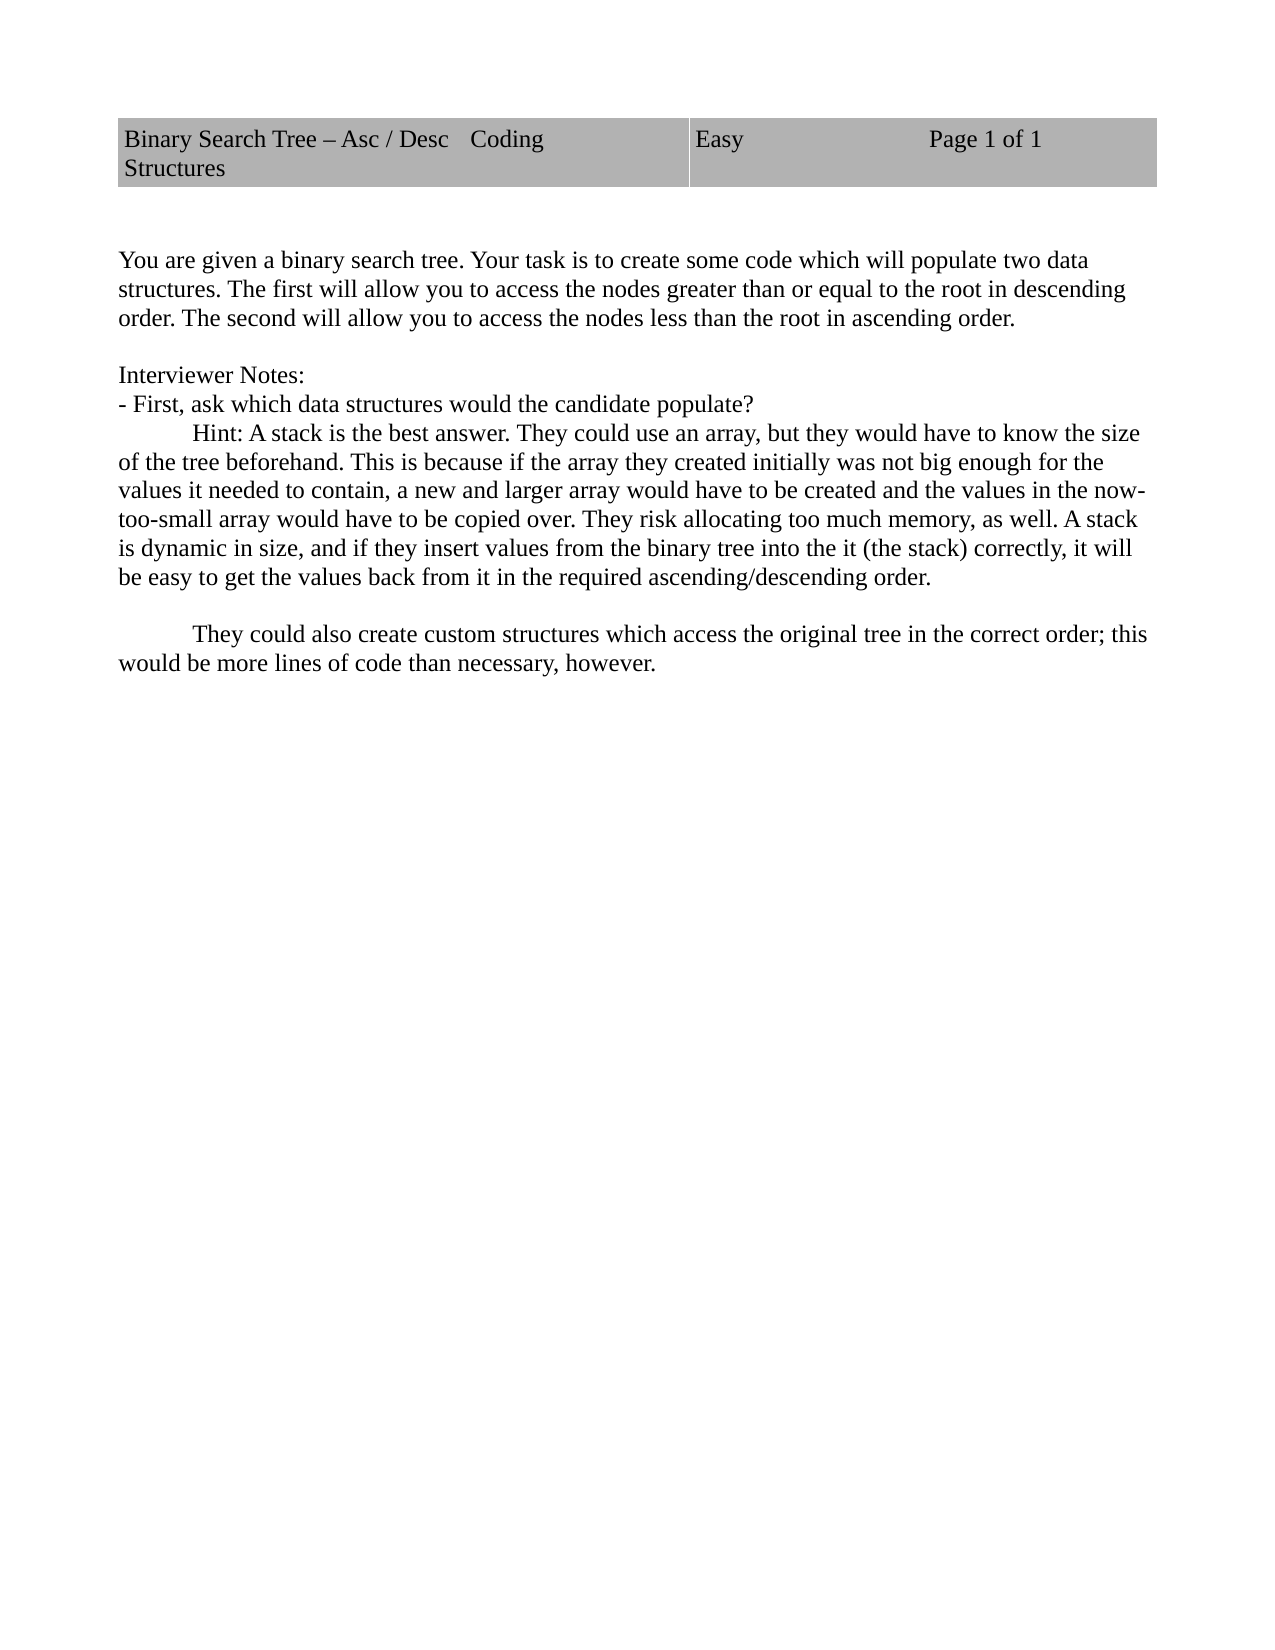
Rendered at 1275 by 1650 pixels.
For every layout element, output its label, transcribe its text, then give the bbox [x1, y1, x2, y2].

text You are given a binary search tree. Your task is to create some code which will populate two data structures. The first will allow you to access the nodes greater than or equal to the root in descending order. The second will allow you to access the nodes less than the root in ascending order. [118, 245, 1157, 332]
text Hint: A stack is the best answer. They could use an array, but they would have to know the size of the tree beforehand. This is because if the array they created initially was not big enough for the values it needed to contain, a new and larger array would have to be created and the values in the now-too-small array would have to be copied over. They risk allocating too much memory, as well. A stack is dynamic in size, and if they insert values from the binary tree into the it (the stack) correctly, it will be easy to get the values back from it in the required ascending/descending order. [118, 418, 1157, 590]
text - First, ask which data structures would the candidate populate? [118, 389, 1157, 418]
text They could also create custom structures which access the original tree in the correct order; this would be more lines of code than necessary, however. [118, 619, 1157, 677]
text Interviewer Notes: [118, 360, 1157, 389]
